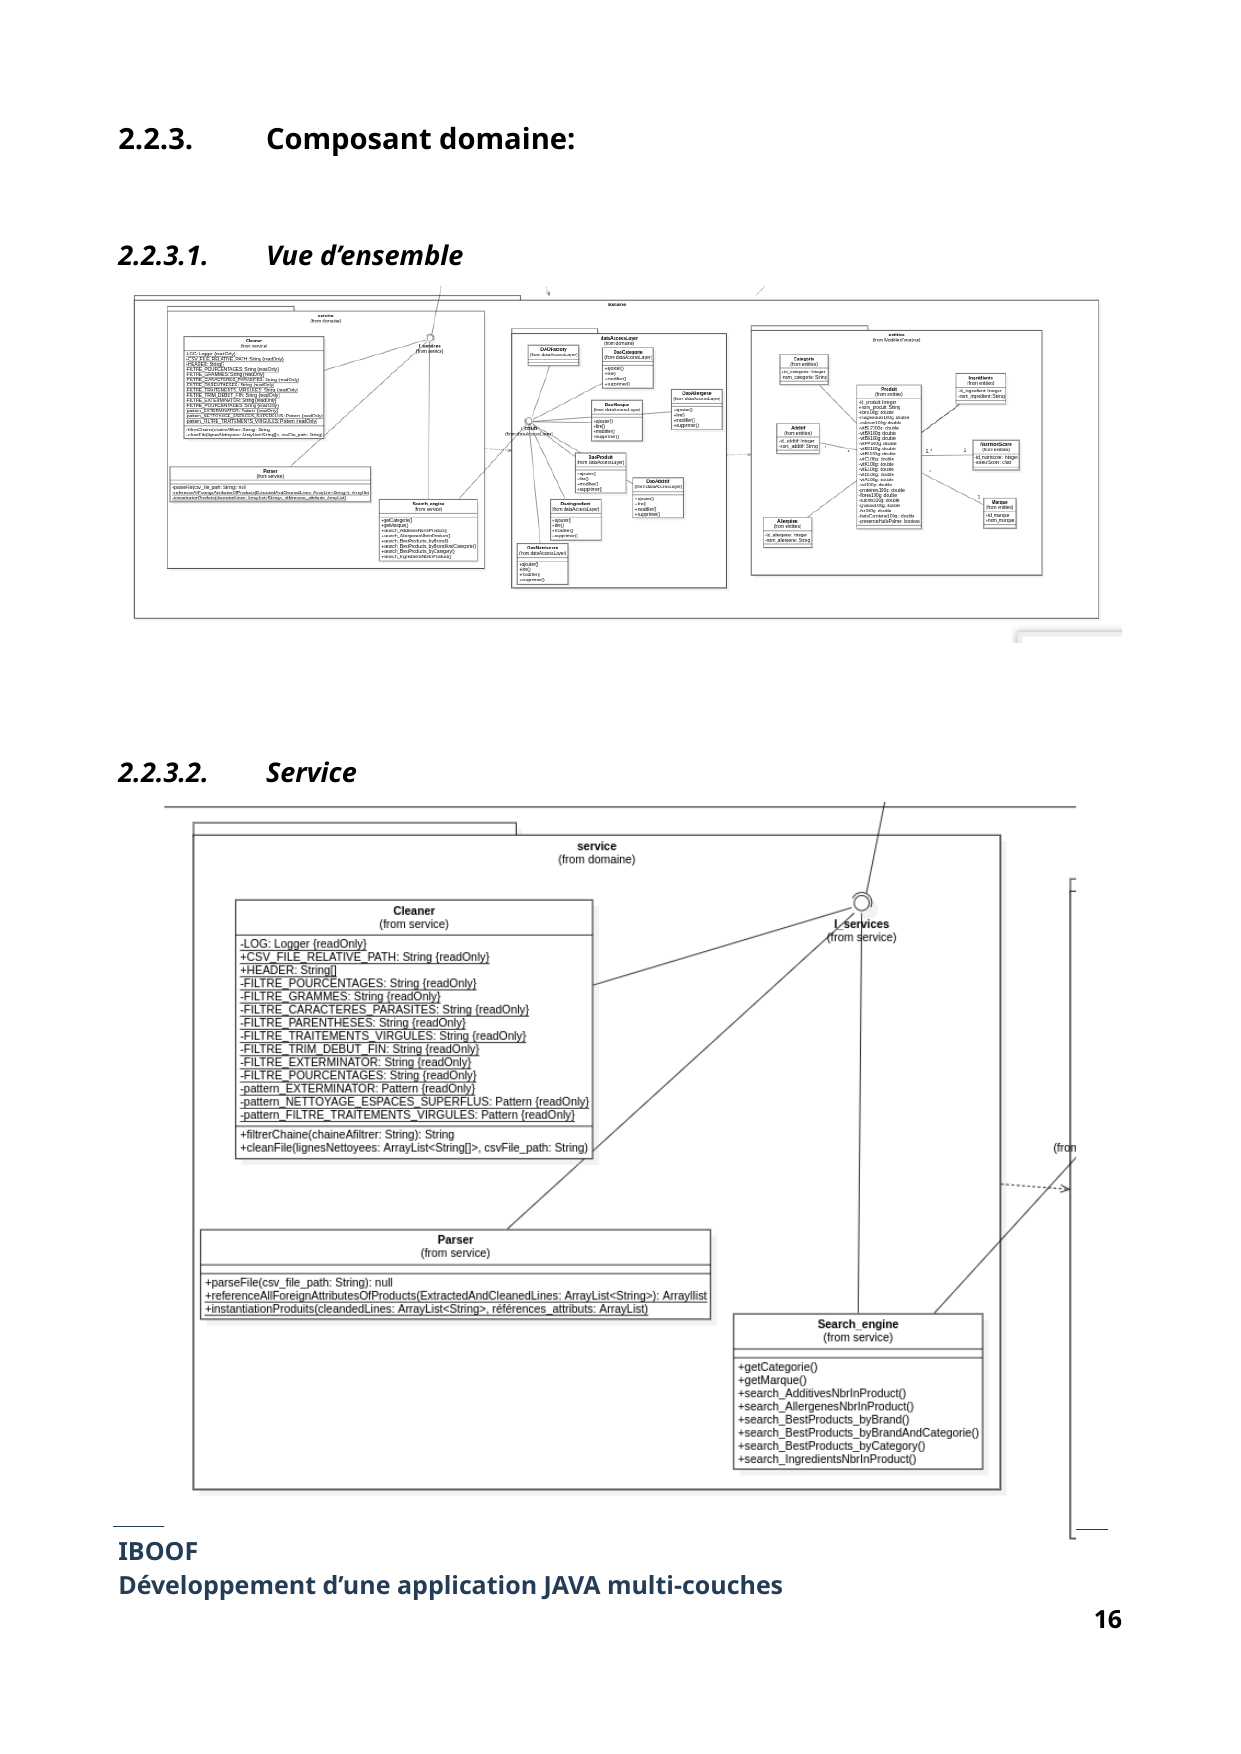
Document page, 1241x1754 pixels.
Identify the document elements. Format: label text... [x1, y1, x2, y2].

subtitle Service [118, 753, 1122, 790]
subtitle Vue d’ensemble [118, 237, 1122, 273]
subtitle Composant domaine: [118, 118, 1122, 158]
picture [164, 802, 1077, 1542]
picture [118, 286, 1123, 643]
